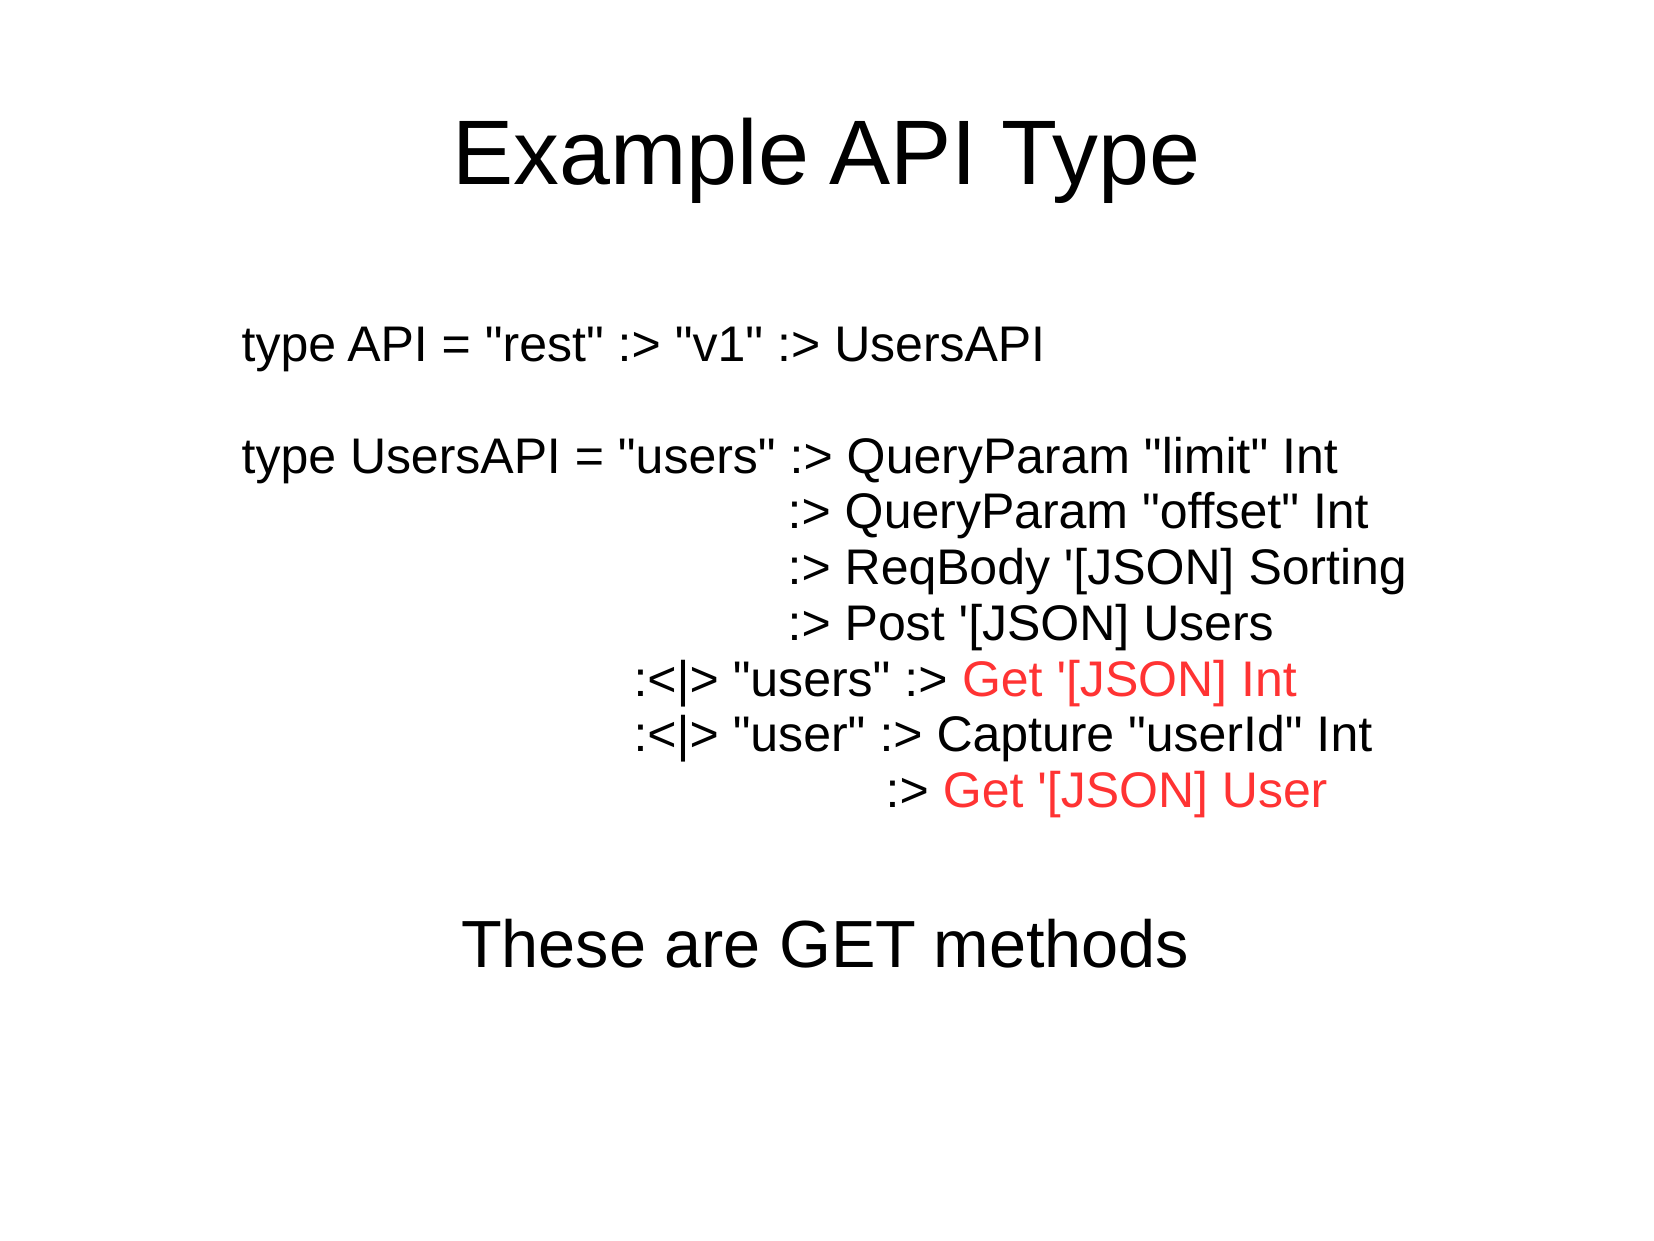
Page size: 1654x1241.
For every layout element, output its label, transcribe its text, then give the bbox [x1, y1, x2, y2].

title Example API Type [82, 49, 1571, 257]
subtitle type API = "rest" :> "v1" :> UsersAPI type UsersAPI = "users" :> QueryParam "limit" Int :> QueryParam "offset" Int :> ReqBody '[JSON] Sorting :> Post '[JSON] Users :<|> "users" :> Get '[JSON] Int :<|> "user" :> Capture "userId" Int :> Get '[JSON] User [185, 290, 1468, 901]
text_box These are GET methods [446, 900, 1207, 990]
